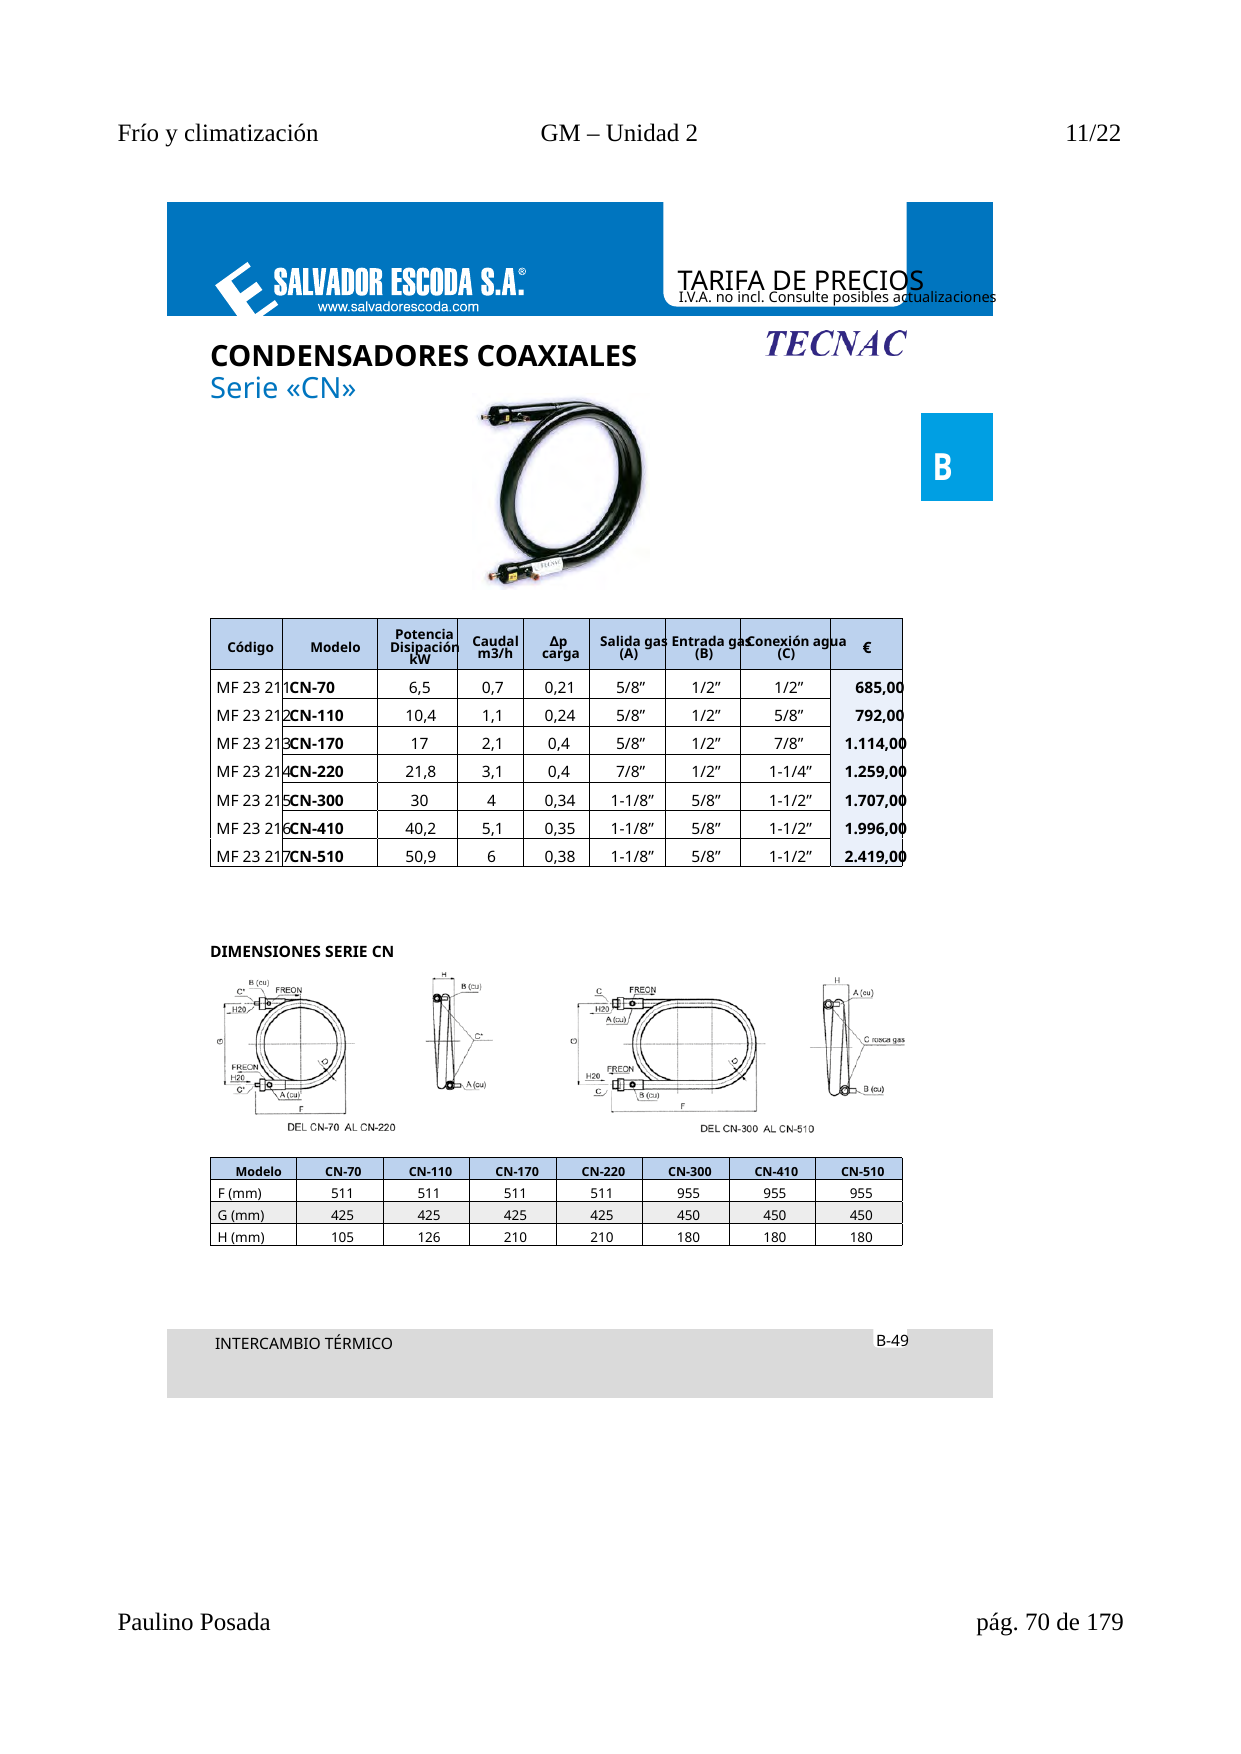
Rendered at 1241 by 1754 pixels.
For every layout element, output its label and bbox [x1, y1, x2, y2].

picture [472, 393, 650, 590]
picture [765, 330, 907, 356]
picture [214, 968, 907, 1135]
